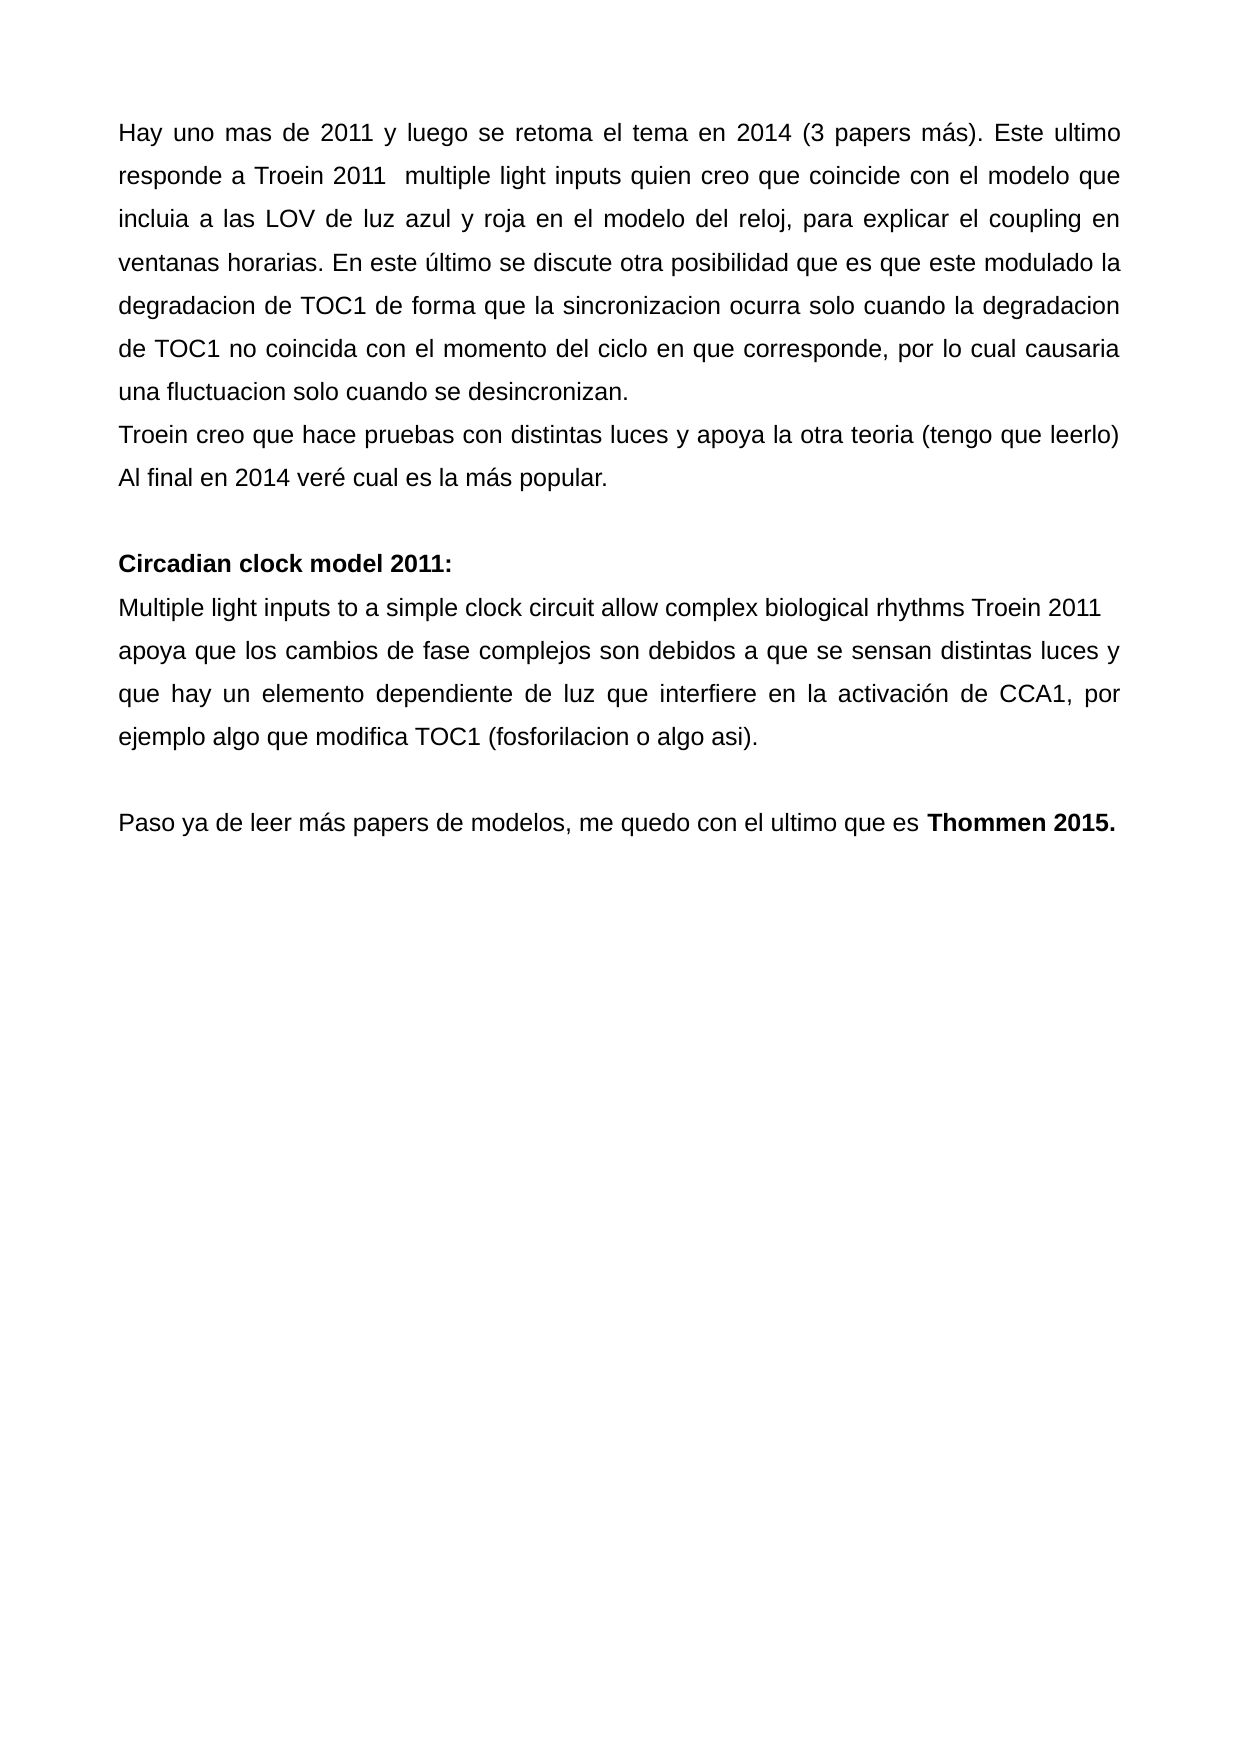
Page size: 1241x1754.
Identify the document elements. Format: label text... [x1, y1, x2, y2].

text Hay uno mas de 2011 y luego se retoma el tema en 2014 (3 papers más). Este ultimo responde a Troein 2011 multiple light inputs quien creo que coincide con el modelo que incluia a las LOV de luz azul y roja en el modelo del reloj, para explicar el coupling en ventanas horarias. En este último se discute otra posibilidad que es que este modulado la degradacion de TOC1 de forma que la sincronizacion ocurra solo cuando la degradacion de TOC1 no coincida con el momento del ciclo en que corresponde, por lo cual causaria una fluctuacion solo cuando se desincronizan. [118, 118, 1122, 406]
text Circadian clock model 2011: [118, 549, 1122, 578]
text apoya que los cambios de fase complejos son debidos a que se sensan distintas luces y que hay un elemento dependiente de luz que interfiere en la activación de CCA1, por ejemplo algo que modifica TOC1 (fosforilacion o algo asi). [118, 636, 1122, 751]
text Paso ya de leer más papers de modelos, me quedo con el ultimo que es Thommen 2015. [118, 808, 1122, 837]
text Multiple light inputs to a simple clock circuit allow complex biological rhythms Troein 2011 [118, 592, 1122, 621]
text Troein creo que hace pruebas con distintas luces y apoya la otra teoria (tengo que leerlo) Al final en 2014 veré cual es la más popular. [118, 420, 1122, 492]
